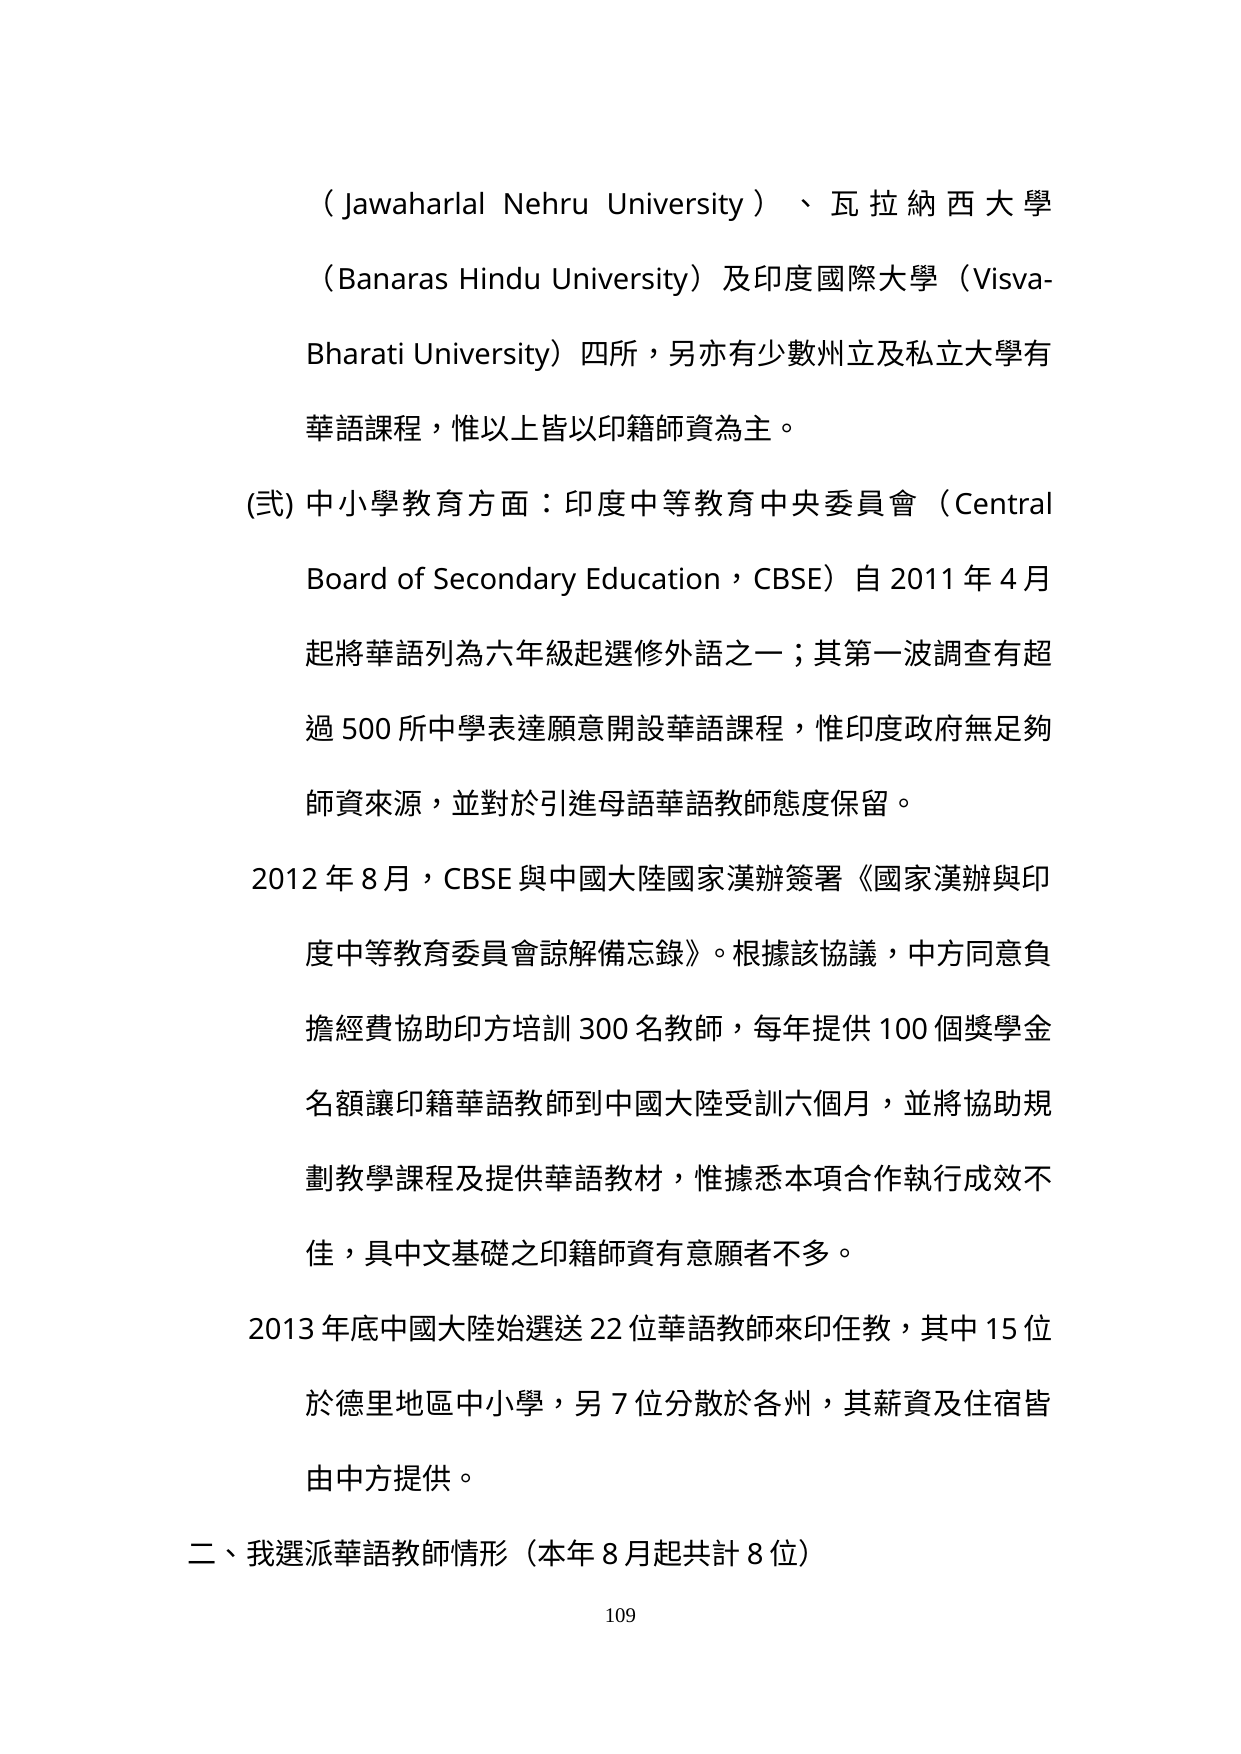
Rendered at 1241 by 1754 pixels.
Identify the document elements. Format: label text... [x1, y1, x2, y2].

text 二、我選派華語教師情形（本年8月起共計8位） [187, 1514, 1053, 1589]
list （Jawaharlal Nehru University）、瓦拉納西大學（Banaras Hindu University）及印度國際大學（Visva-Bharati University）四所，另亦有少數州立及私立大學有華語課程，惟以上皆以印籍師資為主。 [247, 164, 1053, 464]
text 2012年8月，CBSE與中國大陸國家漢辦簽署《國家漢辦與印度中等教育委員會諒解備忘錄》。根據該協議，中方同意負擔經費協助印方培訓300名教師，每年提供100個獎學金名額讓印籍華語教師到中國大陸受訓六個月，並將協助規劃教學課程及提供華語教材，惟據悉本項合作執行成效不佳，具中文基礎之印籍師資有意願者不多。 [187, 839, 1053, 1289]
list 中小學教育方面：印度中等教育中央委員會（Central Board of Secondary Education，CBSE）自2011年4月起將華語列為六年級起選修外語之一；其第一波調查有超過500所中學表達願意開設華語課程，惟印度政府無足夠師資來源，並對於引進母語華語教師態度保留。 [247, 464, 1053, 839]
text 2013年底中國大陸始選送22位華語教師來印任教，其中15位於德里地區中小學，另7位分散於各州，其薪資及住宿皆由中方提供。 [187, 1289, 1053, 1514]
